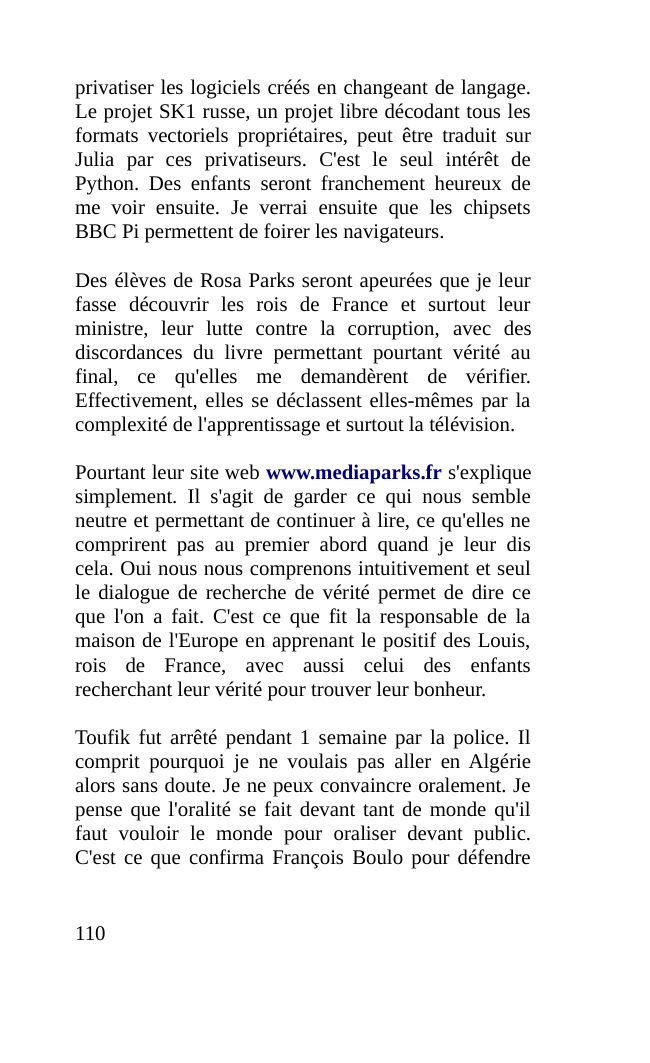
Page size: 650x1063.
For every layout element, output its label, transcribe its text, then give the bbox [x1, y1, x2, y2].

text Toufik fut arrêté pendant 1 semaine par la police. Il comprit pourquoi je ne voulais pas aller en Algérie alors sans doute. Je ne peux convaincre oralement. Je pense que l'oralité se fait devant tant de monde qu'il faut vouloir le monde pour oraliser devant public. C'est ce que confirma François Boulo pour défendre [75, 725, 531, 869]
text Des élèves de Rosa Parks seront apeurées que je leur fasse découvrir les rois de France et surtout leur ministre, leur lutte contre la corruption, avec des discordances du livre permettant pourtant vérité au final, ce qu'elles me demandèrent de vérifier. Effectivement, elles se déclassent elles-mêmes par la complexité de l'apprentissage et surtout la télévision. [75, 267, 531, 436]
text privatiser les logiciels créés en changeant de langage. Le projet SK1 russe, un projet libre décodant tous les formats vectoriels propriétaires, peut être traduit sur Julia par ces privatiseurs. C'est le seul intérêt de Python. Des enfants seront franchement heureux de me voir ensuite. Je verrai ensuite que les chipsets BBC Pi permettent de foirer les navigateurs. [75, 75, 531, 243]
text Pourtant leur site web www.mediaparks.fr s'explique simplement. Il s'agit de garder ce qui nous semble neutre et permettant de continuer à lire, ce qu'elles ne comprirent pas au premier abord quand je leur dis cela. Oui nous nous comprenons intuitivement et seul le dialogue de recherche de vérité permet de dire ce que l'on a fait. C'est ce que fit la responsable de la maison de l'Europe en apprenant le positif des Louis, rois de France, avec aussi celui des enfants recherchant leur vérité pour trouver leur bonheur. [75, 460, 531, 701]
